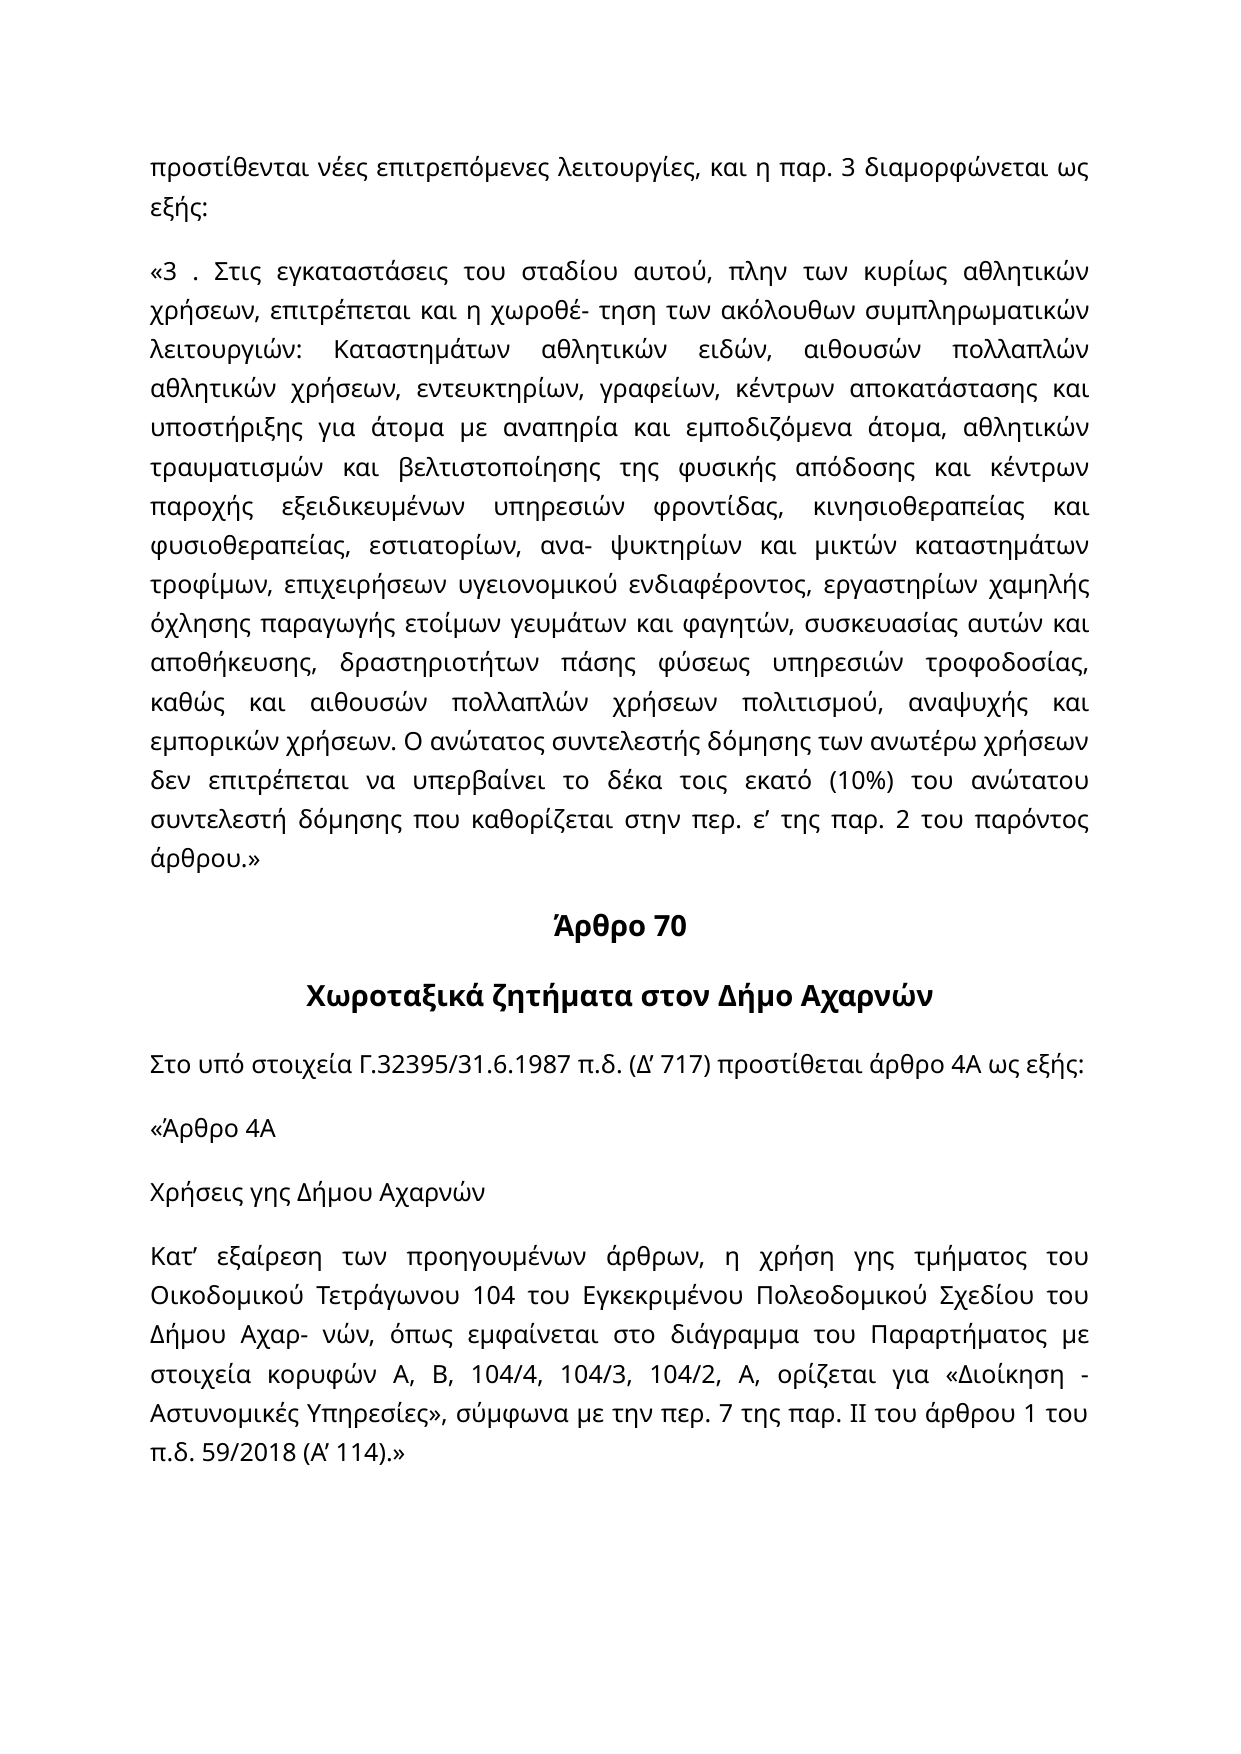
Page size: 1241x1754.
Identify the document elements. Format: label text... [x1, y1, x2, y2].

text «Άρθρο 4Α [150, 1110, 1090, 1144]
text Χρήσεις γης Δήμου Αχαρνών [150, 1174, 1090, 1209]
subtitle Άρθρο 70 [150, 905, 1090, 945]
subtitle Χωροταξικά ζητήματα στον Δήμο Αχαρνών [150, 976, 1090, 1015]
text Κατ’ εξαίρεση των προηγουμένων άρθρων, η χρήση γης τμήματος του Οικοδομικού Τετράγωνου 104 του Εγκεκριμένου Πολεοδομικού Σχεδίου του Δήμου Αχαρ- νών, όπως εμφαίνεται στο διάγραμμα τoυ Παραρτήματος με στοιχεία κορυφών Α, Β, 104/4, 104/3, 104/2, Α, ορίζεται για «Διοίκηση - Αστυνομικές Υπηρεσίες», σύμφωνα με την περ. 7 της παρ. ΙΙ του άρθρου 1 του π.δ. 59/2018 (Α’ 114).» [150, 1239, 1090, 1469]
text Στο υπό στοιχεία Γ.32395/31.6.1987 π.δ. (Δ’ 717) προστίθεται άρθρο 4Α ως εξής: [150, 1046, 1090, 1080]
text προστίθενται νέες επιτρεπόμενες λειτουργίες, και η παρ. 3 διαμορφώνεται ως εξής: [150, 150, 1090, 223]
text «3 . Στις εγκαταστάσεις του σταδίου αυτού, πλην των κυρίως αθλητικών χρήσεων, επιτρέπεται και η χωροθέ- τηση των ακόλουθων συμπληρωματικών λειτουργιών: Καταστημάτων αθλητικών ειδών, αιθουσών πολλαπλών αθλητικών χρήσεων, εντευκτηρίων, γραφείων, κέντρων αποκατάστασης και υποστήριξης για άτομα με αναπηρία και εμποδιζόμενα άτομα, αθλητικών τραυματισμών και βελτιστοποίησης της φυσικής απόδοσης και κέντρων παροχής εξειδικευμένων υπηρεσιών φροντίδας, κινησιοθεραπείας και φυσιοθεραπείας, εστιατορίων, ανα- ψυκτηρίων και μικτών καταστημάτων τροφίμων, επιχειρήσεων υγειονομικού ενδιαφέροντος, εργαστηρίων χαμηλής όχλησης παραγωγής ετοίμων γευμάτων και φαγητών, συσκευασίας αυτών και αποθήκευσης, δραστηριοτήτων πάσης φύσεως υπηρεσιών τροφοδοσίας, καθώς και αιθουσών πολλαπλών χρήσεων πολιτισμού, αναψυχής και εμπορικών χρήσεων. Ο ανώτατος συντελεστής δόμησης των ανωτέρω χρήσεων δεν επιτρέπεται να υπερβαίνει το δέκα τοις εκατό (10%) του ανώτατου συντελεστή δόμησης που καθορίζεται στην περ. ε’ της παρ. 2 του παρόντος άρθρου.» [150, 253, 1090, 875]
